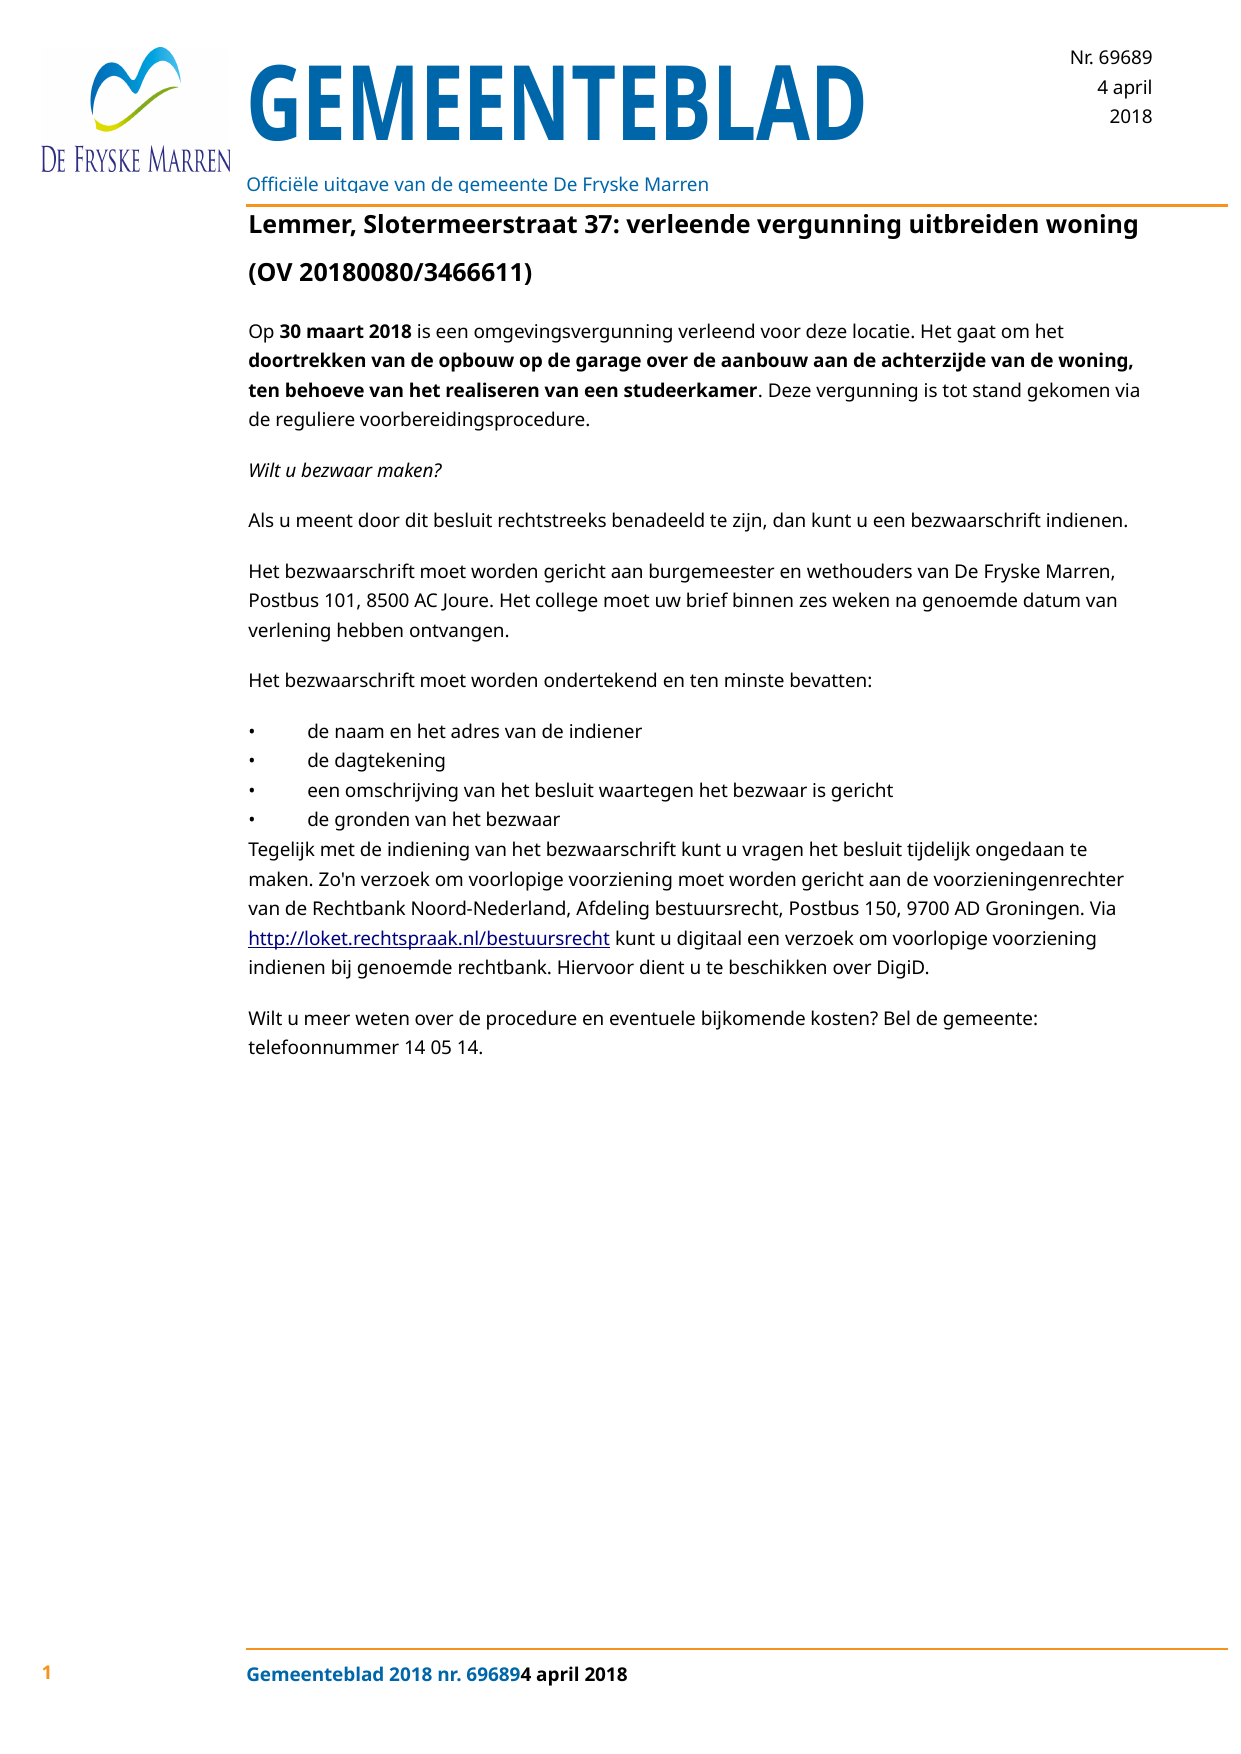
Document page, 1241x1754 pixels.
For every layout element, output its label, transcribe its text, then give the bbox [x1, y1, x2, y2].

list een omschrijving van het besluit waartegen het bezwaar is gericht [248, 777, 1152, 803]
list de dagtekening [248, 747, 1152, 773]
picture [41, 47, 231, 172]
text Lemmer, Slotermeerstraat 37: verleende vergunning uitbreiden woning (OV 20180080/3466611) [248, 207, 1152, 288]
list de gronden van het bezwaar [248, 807, 1152, 832]
text Op 30 maart 2018 is een omgevingsvergunning verleend voor deze locatie. Het gaat om het doortrekken van de opbouw op de garage over de aanbouw aan de achterzijde van de woning, ten behoeve van het realiseren van een studeerkamer. Deze vergunning is tot stand gekomen via de reguliere voorbereidingsprocedure. [248, 318, 1152, 432]
text Wilt u bezwaar maken? [248, 457, 1152, 483]
text Het bezwaarschrift moet worden gericht aan burgemeester en wethouders van De Fryske Marren, Postbus 101, 8500 AC Joure. Het college moet uw brief binnen zes weken na genoemde datum van verlening hebben ontvangen. [248, 558, 1152, 643]
text Het bezwaarschrift moet worden ondertekend en ten minste bevatten: [248, 667, 1152, 693]
text Wilt u meer weten over de procedure en eventuele bijkomende kosten? Bel de gemeente: telefoonnummer 14 05 14. [248, 1005, 1152, 1060]
text Tegelijk met de indiening van het bezwaarschrift kunt u vragen het besluit tijdelijk ongedaan te maken. Zo'n verzoek om voorlopige voorziening moet worden gericht aan de voorzieningenrechter van de Rechtbank Noord-Nederland, Afdeling bestuursrecht, Postbus 150, 9700 AD Groningen. Via http://loket.rechtspraak.nl/bestuursrecht kunt u digitaal een verzoek om voorlopige voorziening indienen bij genoemde rechtbank. Hiervoor dient u te beschikken over DigiD. [248, 836, 1152, 980]
text Als u meent door dit besluit rechtstreeks benadeeld te zijn, dan kunt u een bezwaarschrift indienen. [248, 507, 1152, 533]
list de naam en het adres van de indiener [248, 718, 1152, 744]
